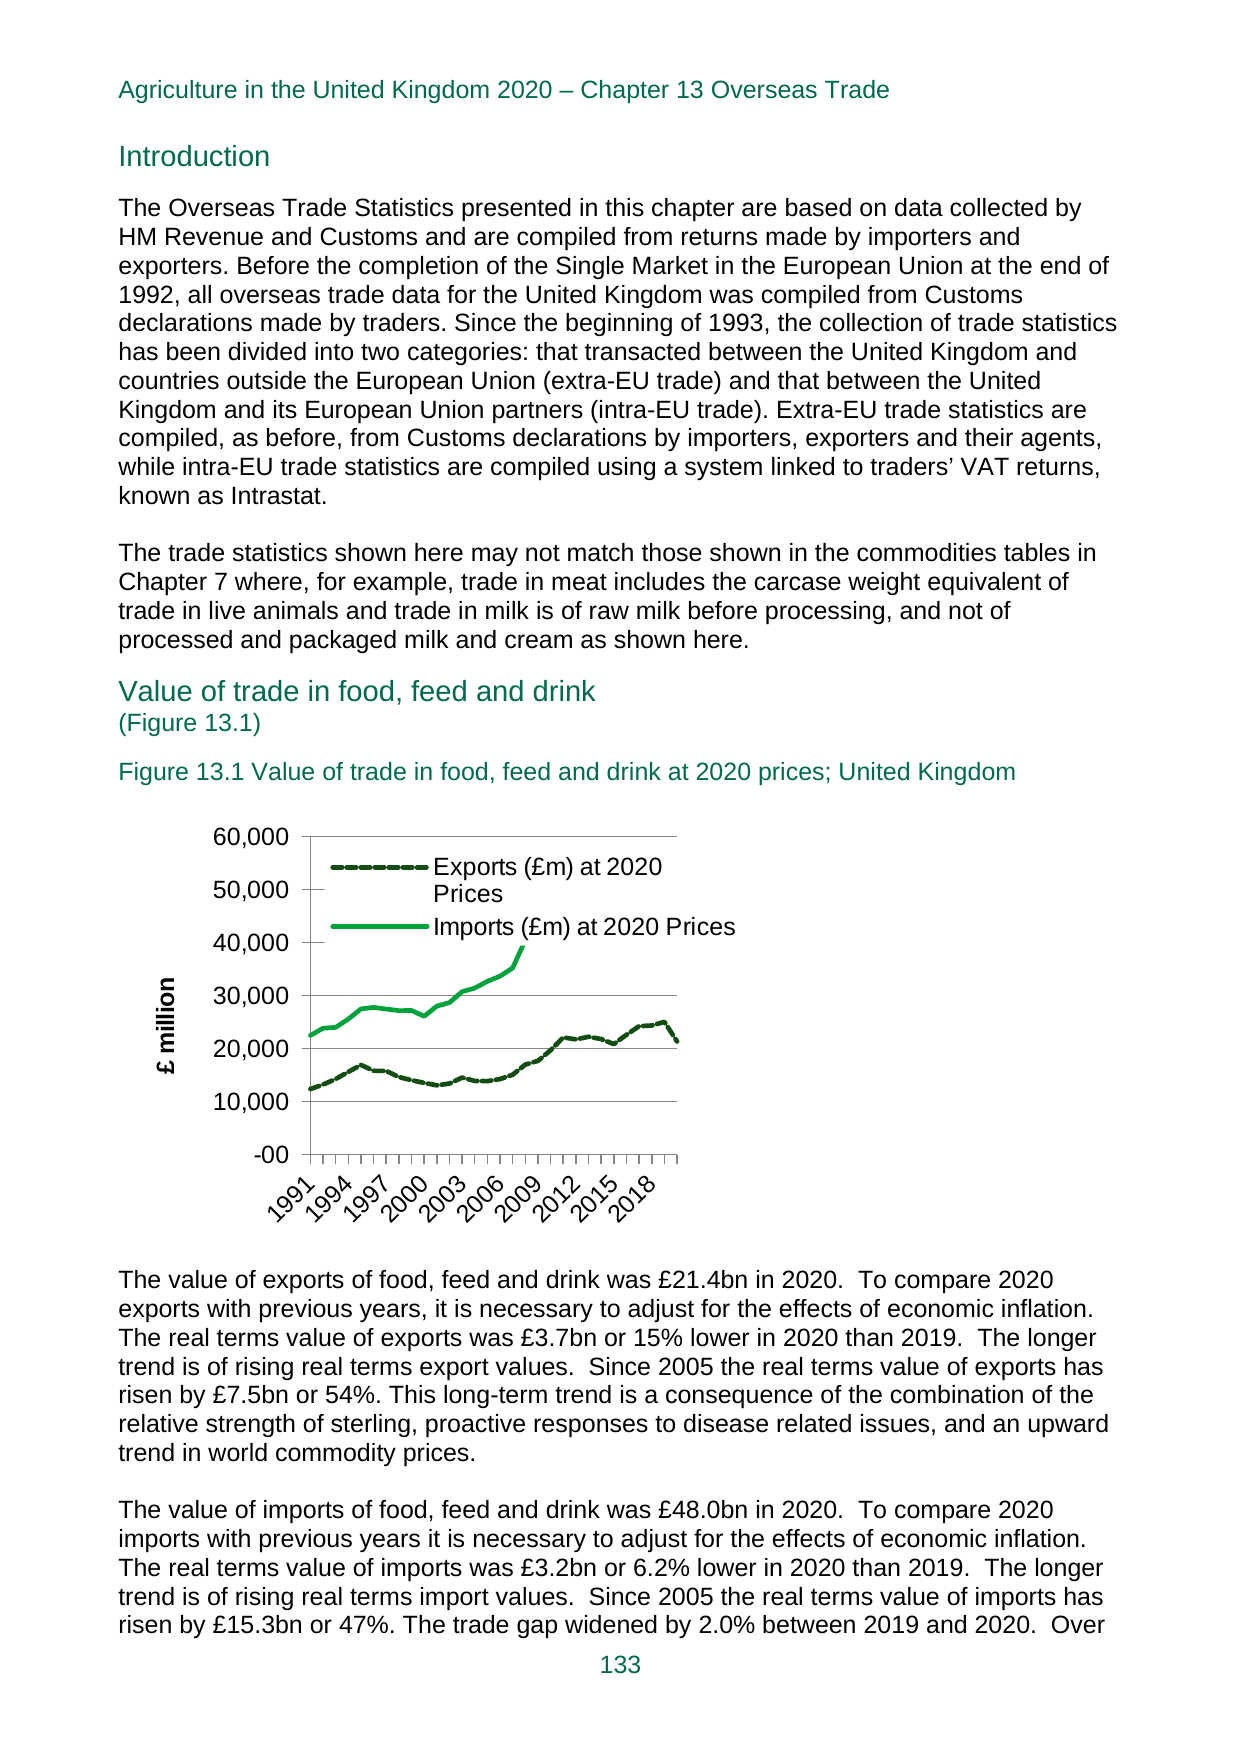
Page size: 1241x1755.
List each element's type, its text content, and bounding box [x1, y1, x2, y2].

subtitle Value of trade in food, feed and drink (Figure 13.1) [118, 674, 1122, 736]
subtitle Figure 13.1 Value of trade in food, feed and drink at 2020 prices; United Kingdom [118, 757, 1122, 786]
subtitle Introduction [118, 139, 1122, 172]
text The value of exports of food, feed and drink was £21.4bn in 2020. To compare 2020 exports with previous years, it is necessary to adjust for the effects of economic inflation. The real terms value of exports was £3.7bn or 15% lower in 2020 than 2019. The longer trend is of rising real terms export values. Since 2005 the real terms value of exports has risen by £7.5bn or 54%. This long-term trend is a consequence of the combination of the relative strength of sterling, proactive responses to disease related issues, and an upward trend in world commodity prices. [118, 1265, 1122, 1467]
text The value of imports of food, feed and drink was £48.0bn in 2020. To compare 2020 imports with previous years it is necessary to adjust for the effects of economic inflation. The real terms value of imports was £3.2bn or 6.2% lower in 2020 than 2019. The longer trend is of rising real terms import values. Since 2005 the real terms value of imports has risen by £15.3bn or 47%. The trade gap widened by 2.0% between 2019 and 2020. Over [118, 1495, 1122, 1639]
text The Overseas Trade Statistics presented in this chapter are based on data collected by HM Revenue and Customs and are compiled from returns made by importers and exporters. Before the completion of the Single Market in the European Union at the end of 1992, all overseas trade data for the United Kingdom was compiled from Customs declarations made by traders. Since the beginning of 1993, the collection of trade statistics has been divided into two categories: that transacted between the United Kingdom and countries outside the European Union (extra-EU trade) and that between the United Kingdom and its European Union partners (intra-EU trade). Extra-EU trade statistics are compiled, as before, from Customs declarations by importers, exporters and their agents, while intra-EU trade statistics are compiled using a system linked to traders’ VAT returns, known as Intrastat. [118, 193, 1122, 509]
text The trade statistics shown here may not match those shown in the commodities tables in Chapter 7 where, for example, trade in meat includes the carcase weight equivalent of trade in live animals and trade in milk is of raw milk before processing, and not of processed and packaged milk and cream as shown here. [118, 538, 1122, 653]
